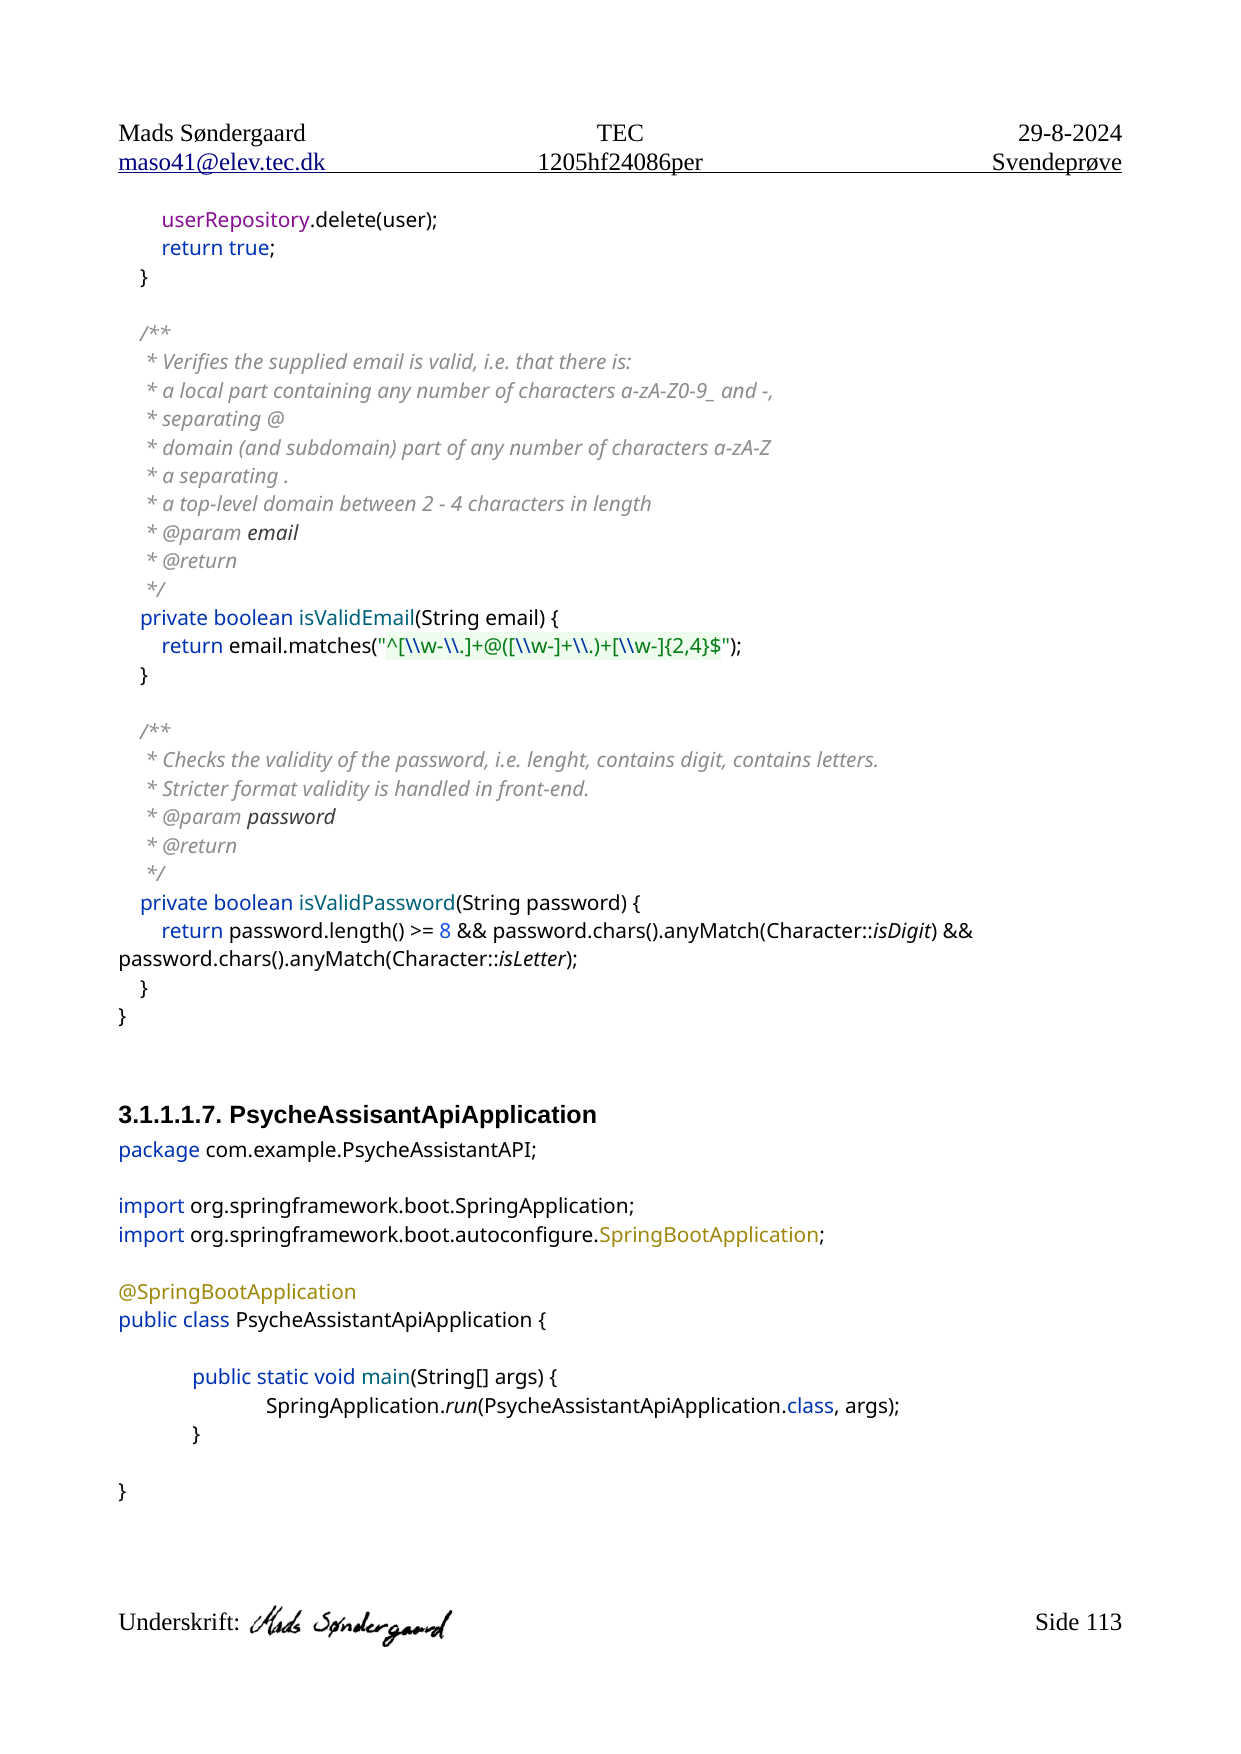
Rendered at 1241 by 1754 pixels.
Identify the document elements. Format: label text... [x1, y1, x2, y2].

text package com.example.PsycheAssistantAPI; import org.springframework.boot.SpringApplication; import org.springframework.boot.autoconfigure.SpringBootApplication; @SpringBootApplication public class PsycheAssistantApiApplication { public static void main(String[] args) { SpringApplication.run(PsycheAssistantApiApplication.class, args); } } [118, 1135, 1122, 1533]
text userRepository.delete(user); return true; } /** * Verifies the supplied email is valid, i.e. that there is: * a local part containing any number of characters a-zA-Z0-9_ and -, * separating @ * domain (and subdomain) part of any number of characters a-zA-Z * a separating . * a top-level domain between 2 - 4 characters in length * @param email * @return */ private boolean isValidEmail(String email) { return email.matches("^[\\w-\\.]+@([\\w-]+\\.)+[\\w-]{2,4}$"); } /** * Checks the validity of the password, i.e. lenght, contains digit, contains letters. * Stricter format validity is handled in front-end. * @param password * @return */ private boolean isValidPassword(String password) { return password.length() >= 8 && password.chars().anyMatch(Character::isDigit) && password.chars().anyMatch(Character::isLetter); } } [118, 205, 1122, 1058]
subtitle 3.1.1.1.7. PsycheAssisantApiApplication [118, 1100, 1122, 1128]
picture [244, 1600, 458, 1647]
